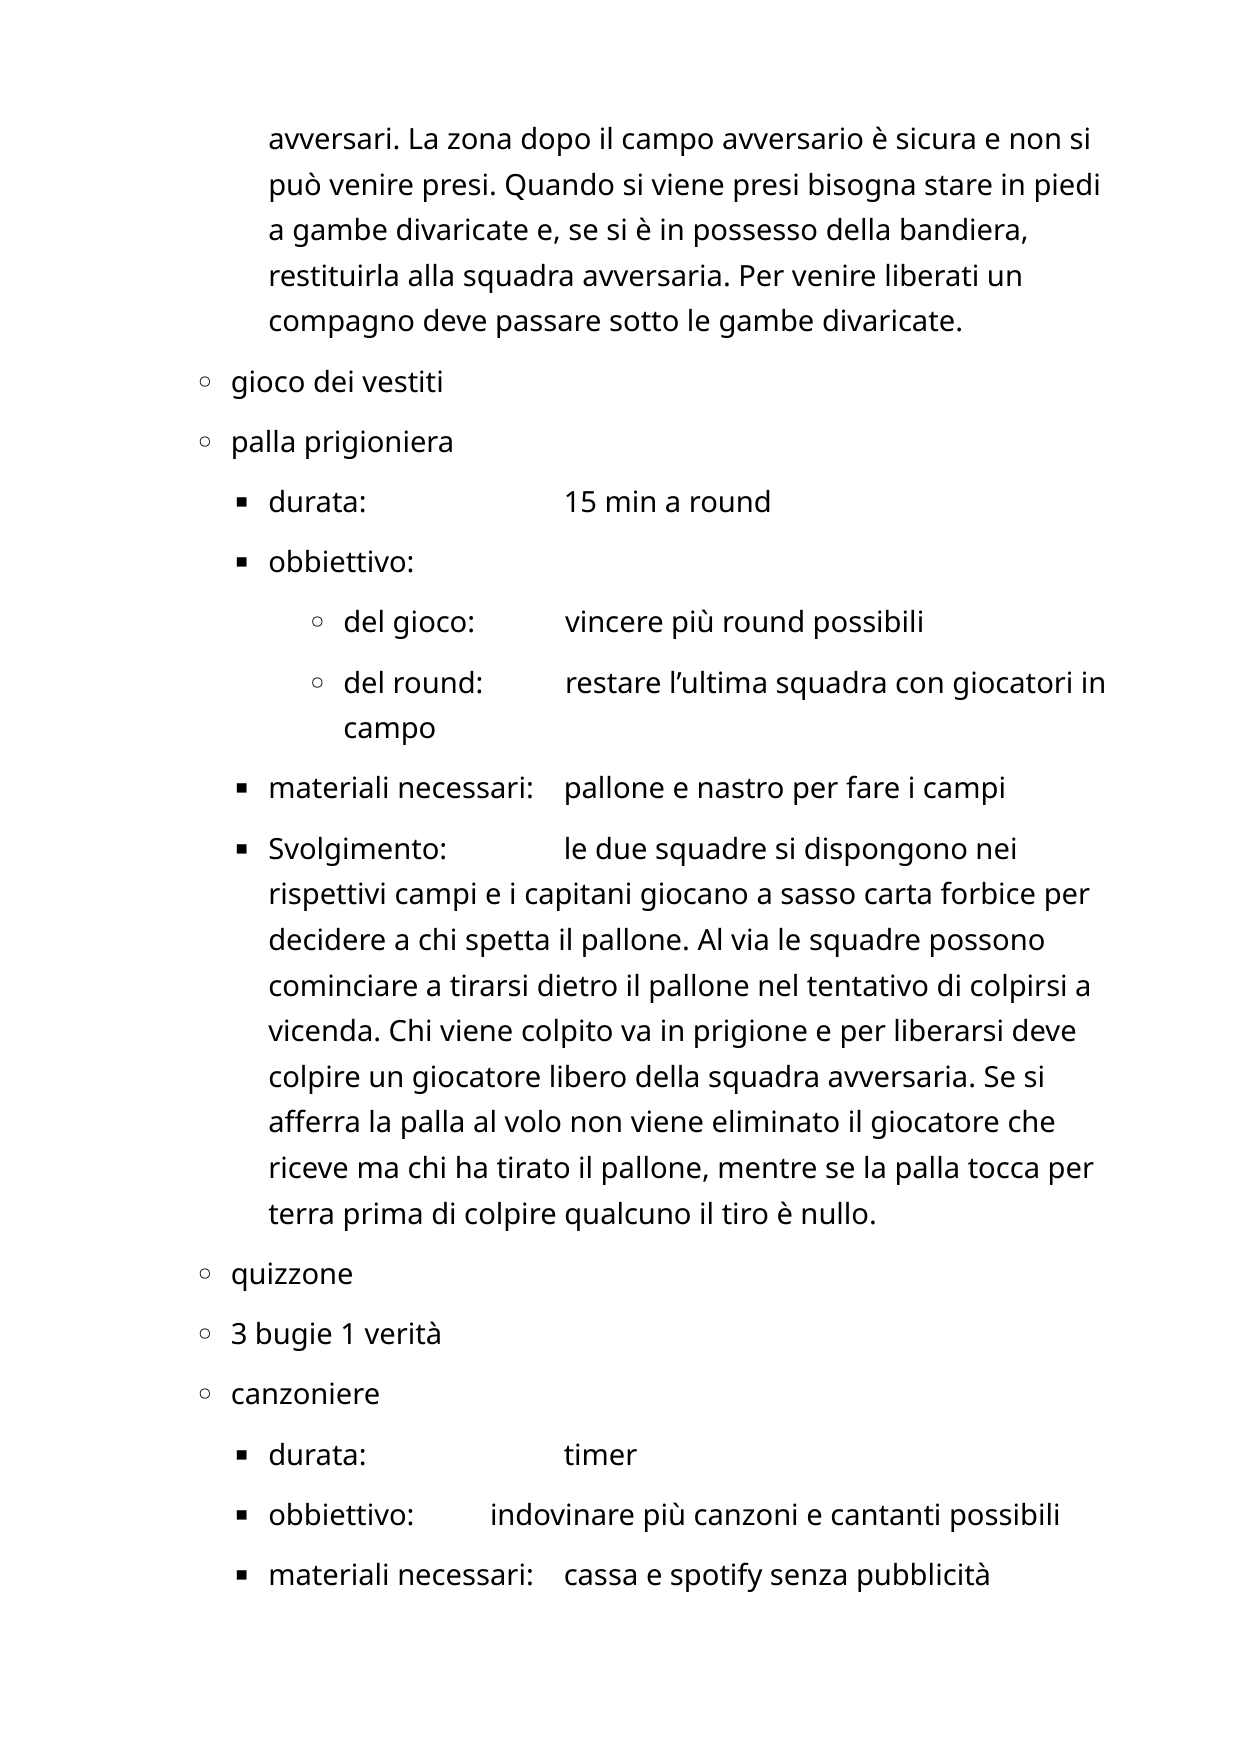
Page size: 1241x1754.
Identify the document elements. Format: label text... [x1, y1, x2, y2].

list materiali necessari: pallone e nastro per fare i campi [231, 768, 1122, 807]
list avversari. La zona dopo il campo avversario è sicura e non si può venire presi. Quando si viene presi bisogna stare in piedi a gambe divaricate e, se si è in possesso della bandiera, restituirla alla squadra avversaria. Per venire liberati un compagno deve passare sotto le gambe divaricate. [231, 118, 1122, 340]
list del round: restare l’ultima squadra con giocatori in campo [306, 662, 1122, 747]
list durata: timer [231, 1434, 1122, 1473]
list Svolgimento: le due squadre si dispongono nei rispettivi campi e i capitani giocano a sasso carta forbice per decidere a chi spetta il pallone. Al via le squadre possono cominciare a tirarsi dietro il pallone nel tentativo di colpirsi a vicenda. Chi viene colpito va in prigione e per liberarsi deve colpire un giocatore libero della squadra avversaria. Se si afferra la palla al volo non viene eliminato il giocatore che riceve ma chi ha tirato il pallone, mentre se la palla tocca per terra prima di colpire qualcuno il tiro è nullo. [231, 828, 1122, 1233]
list 3 bugie 1 verità [193, 1313, 1122, 1353]
list obbiettivo: [231, 541, 1122, 581]
list del gioco: vincere più round possibili [306, 602, 1122, 641]
list obbiettivo: indovinare più canzoni e cantanti possibili [231, 1494, 1122, 1534]
list palla prigioniera [193, 421, 1122, 461]
list gioco dei vestiti [193, 361, 1122, 401]
list materiali necessari: cassa e spotify senza pubblicità [231, 1554, 1122, 1594]
list quizzone [193, 1253, 1122, 1293]
list durata: 15 min a round [231, 481, 1122, 521]
list canzoniere [193, 1373, 1122, 1413]
